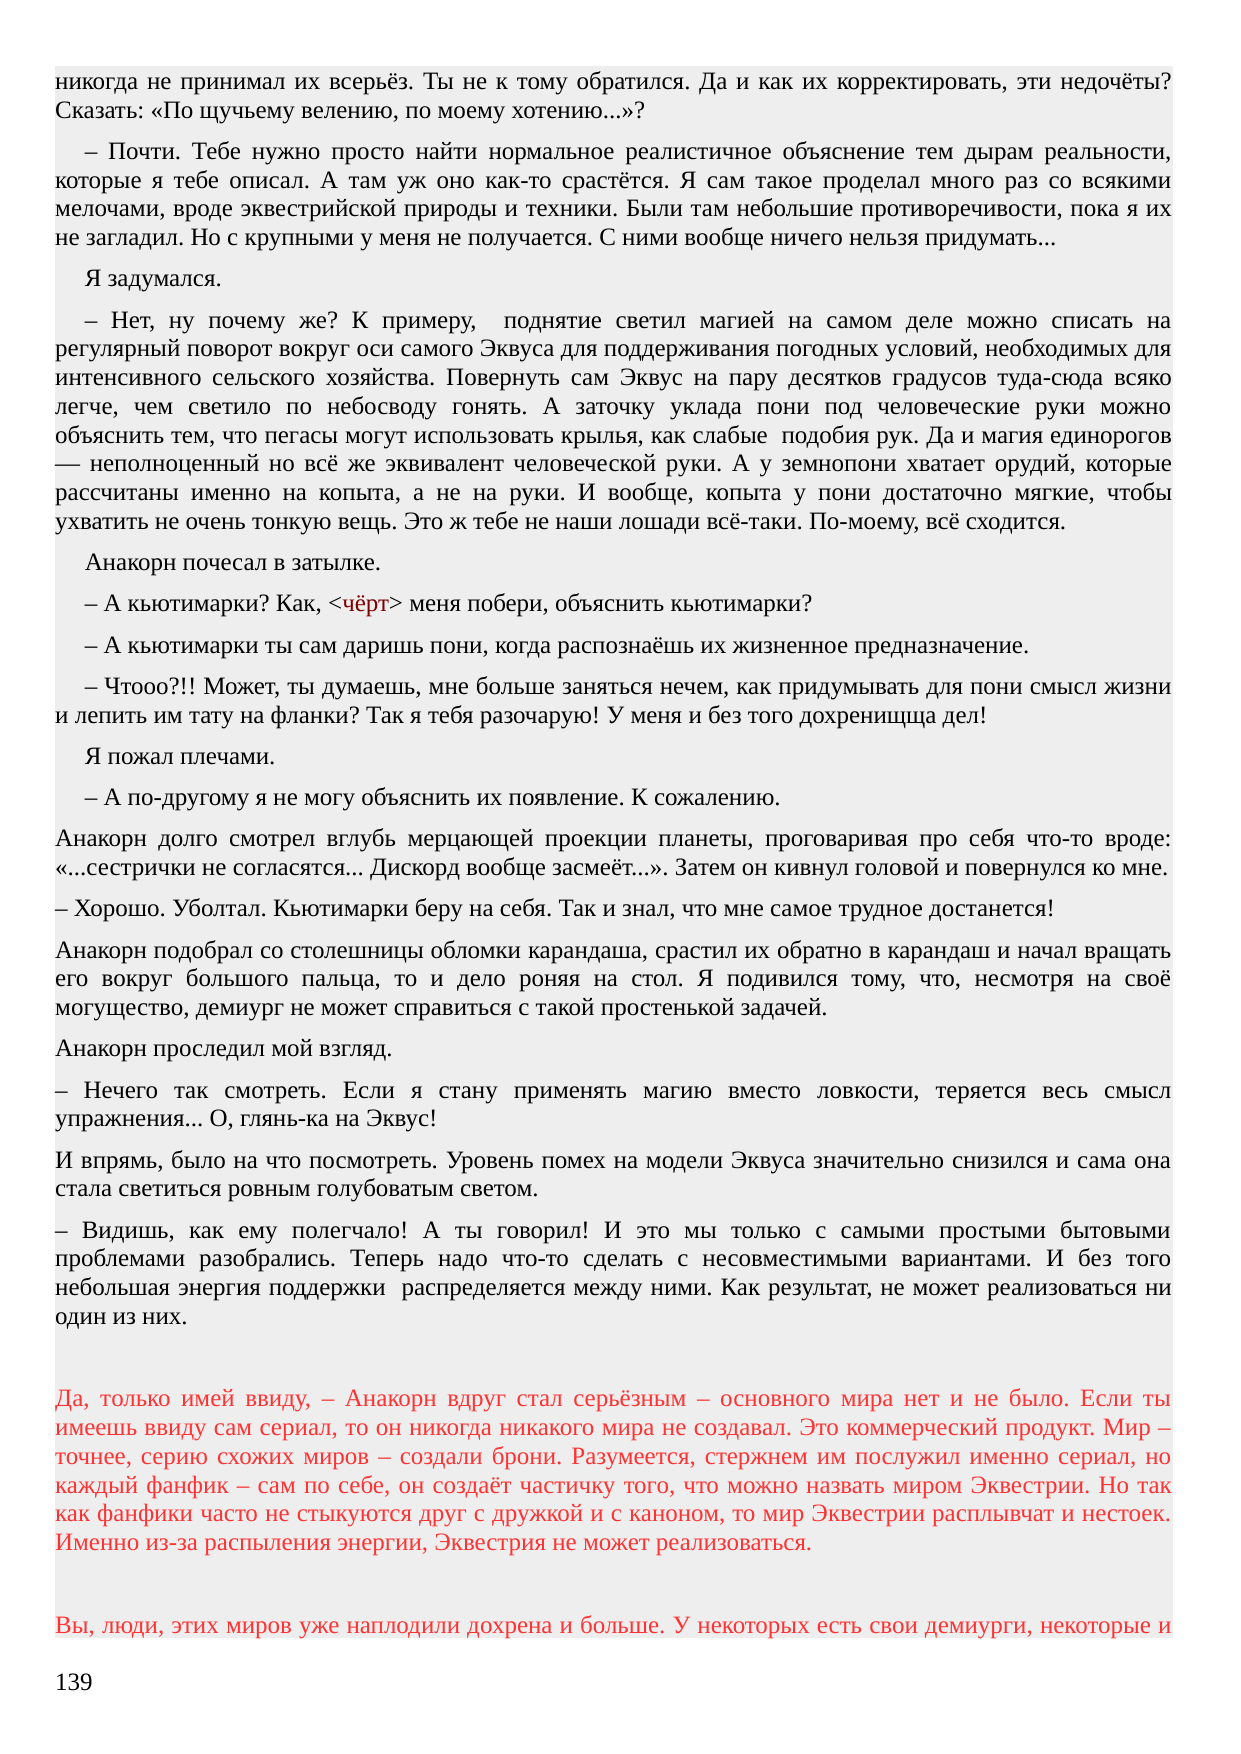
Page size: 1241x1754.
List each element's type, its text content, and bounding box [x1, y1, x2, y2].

text – А кьютимарки? Как, <чёрт> меня побери, объяснить кьютимарки? [55, 588, 1173, 617]
text Вы, люди, этих миров уже наплодили дохрена и больше. У некоторых есть свои демиурги, некоторые и [55, 1610, 1173, 1638]
text – Почти. Тебе нужно просто найти нормальное реалистичное объяснение тем дырам реальности, которые я тебе описал. А там уж оно как-то срастётся. Я сам такое проделал много раз со всякими мелочами, вроде эквестрийской природы и техники. Были там небольшие противоречивости, пока я их не загладил. Но с крупными у меня не получается. С ними вообще ничего нельзя придумать... [55, 136, 1173, 251]
text Да, только имей ввиду, – Анакорн вдруг стал серьёзным – основного мира нет и не было. Если ты имеешь ввиду сам сериал, то он никогда никакого мира не создавал. Это коммерческий продукт. Мир – точнее, серию схожих миров – создали брони. Разумеется, стержнем им послужил именно сериал, но каждый фанфик – сам по себе, он создаёт частичку того, что можно назвать миром Эквестрии. Но так как фанфики часто не стыкуются друг с дружкой и с каноном, то мир Эквестрии расплывчат и нестоек. Именно из-за распыления энергии, Эквестрия не может реализоваться. [55, 1383, 1173, 1556]
text Анакорн проследил мой взгляд. [55, 1033, 1173, 1062]
text Анакорн почесал в затылке. [55, 547, 1173, 576]
text Анакорн подобрал со столешницы обломки карандаша, срастил их обратно в карандаш и начал вращать его вокруг большого пальца, то и дело роняя на стол. Я подивился тому, что, несмотря на своё могущество, демиург не может справиться с такой простенькой задачей. [55, 935, 1173, 1021]
text – Нечего так смотреть. Если я стану применять магию вместо ловкости, теряется весь смысл упражнения... О, глянь-ка на Эквус! [55, 1075, 1173, 1132]
text Анакорн долго смотрел вглубь мерцающей проекции планеты, проговаривая про себя что-то вроде: «...сестрички не согласятся... Дискорд вообще засмеёт...». Затем он кивнул головой и повернулся ко мне. [55, 823, 1173, 881]
text – Чтооо?!! Может, ты думаешь, мне больше заняться нечем, как придумывать для пони смысл жизни и лепить им тату на фланки? Так я тебя разочарую! У меня и без того дохренищща дел! [55, 671, 1173, 728]
text Я задумался. [55, 263, 1173, 292]
text – А по-другому я не могу объяснить их появление. К сожалению. [55, 782, 1173, 811]
text – Хорошо. Уболтал. Кьютимарки беру на себя. Так и знал, что мне самое трудное достанется! [55, 893, 1173, 922]
text никогда не принимал их всерьёз. Ты не к тому обратился. Да и как их корректировать, эти недочёты? Сказать: «По щучьему велению, по моему хотению...»? [55, 66, 1173, 123]
text – А кьютимарки ты сам даришь пони, когда распознаёшь их жизненное предназначение. [55, 630, 1173, 658]
text – Видишь, как ему полегчало! А ты говорил! И это мы только с самыми простыми бытовыми проблемами разобрались. Теперь надо что-то сделать с несовместимыми вариантами. И без того небольшая энергия поддержки распределяется между ними. Как результат, не может реализоваться ни один из них. [55, 1215, 1173, 1330]
text И впрямь, было на что посмотреть. Уровень помех на модели Эквуса значительно снизился и сама она стала светиться ровным голубоватым светом. [55, 1145, 1173, 1202]
text – Нет, ну почему же? К примеру, поднятие светил магией на самом деле можно списать на регулярный поворот вокруг оси самого Эквуса для поддерживания погодных условий, необходимых для интенсивного сельского хозяйства. Повернуть сам Эквус на пару десятков градусов туда-сюда всяко легче, чем светило по небосводу гонять. А заточку уклада пони под человеческие руки можно объяснить тем, что пегасы могут использовать крылья, как слабые подобия рук. Да и магия единорогов — неполноценный но всё же эквивалент человеческой руки. А у земнопони хватает орудий, которые рассчитаны именно на копыта, а не на руки. И вообще, копыта у пони достаточно мягкие, чтобы ухватить не очень тонкую вещь. Это ж тебе не наши лошади всё-таки. По-моему, всё сходится. [55, 305, 1173, 535]
text Я пожал плечами. [55, 741, 1173, 770]
